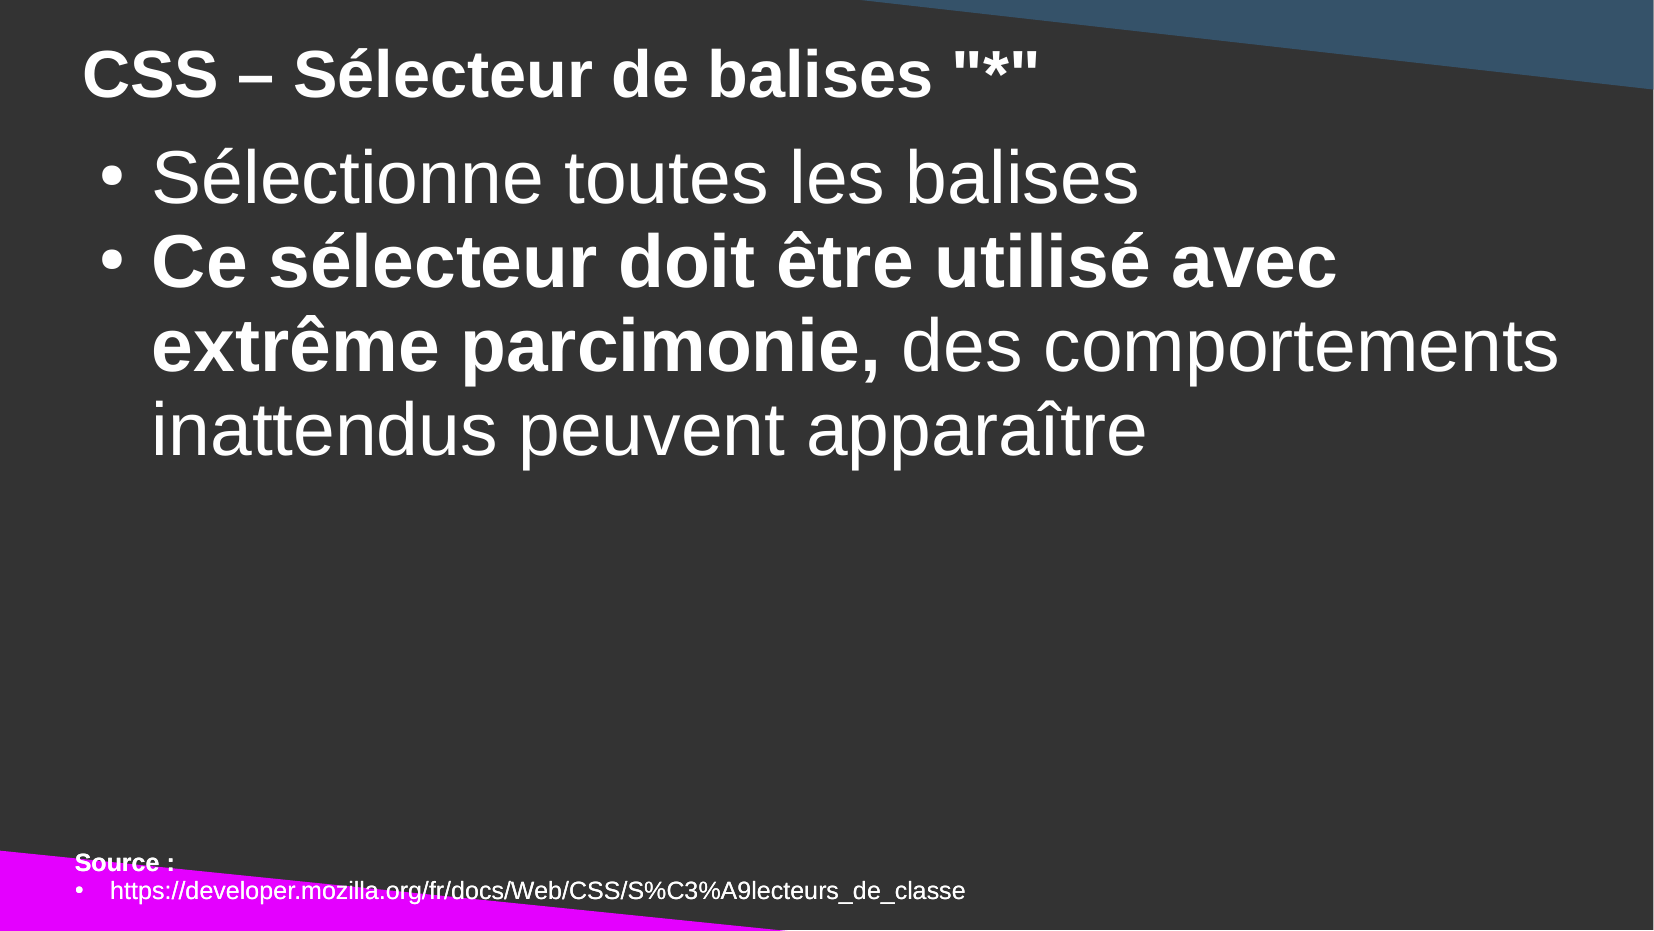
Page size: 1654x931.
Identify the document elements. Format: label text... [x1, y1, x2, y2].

text_box Source : https://developer.mozilla.org/fr/docs/Web/CSS/S%C3%A9lecteurs_de_classe [60, 841, 1546, 913]
text_box [860, 0, 1654, 90]
text_box [0, 850, 788, 931]
title CSS – Sélecteur de balises "*" [82, 37, 1571, 114]
list Sélectionne toutes les balises Ce sélecteur doit être utilisé avec extrême parcimonie, des comportements inattendus peuvent apparaître [80, 135, 1605, 833]
